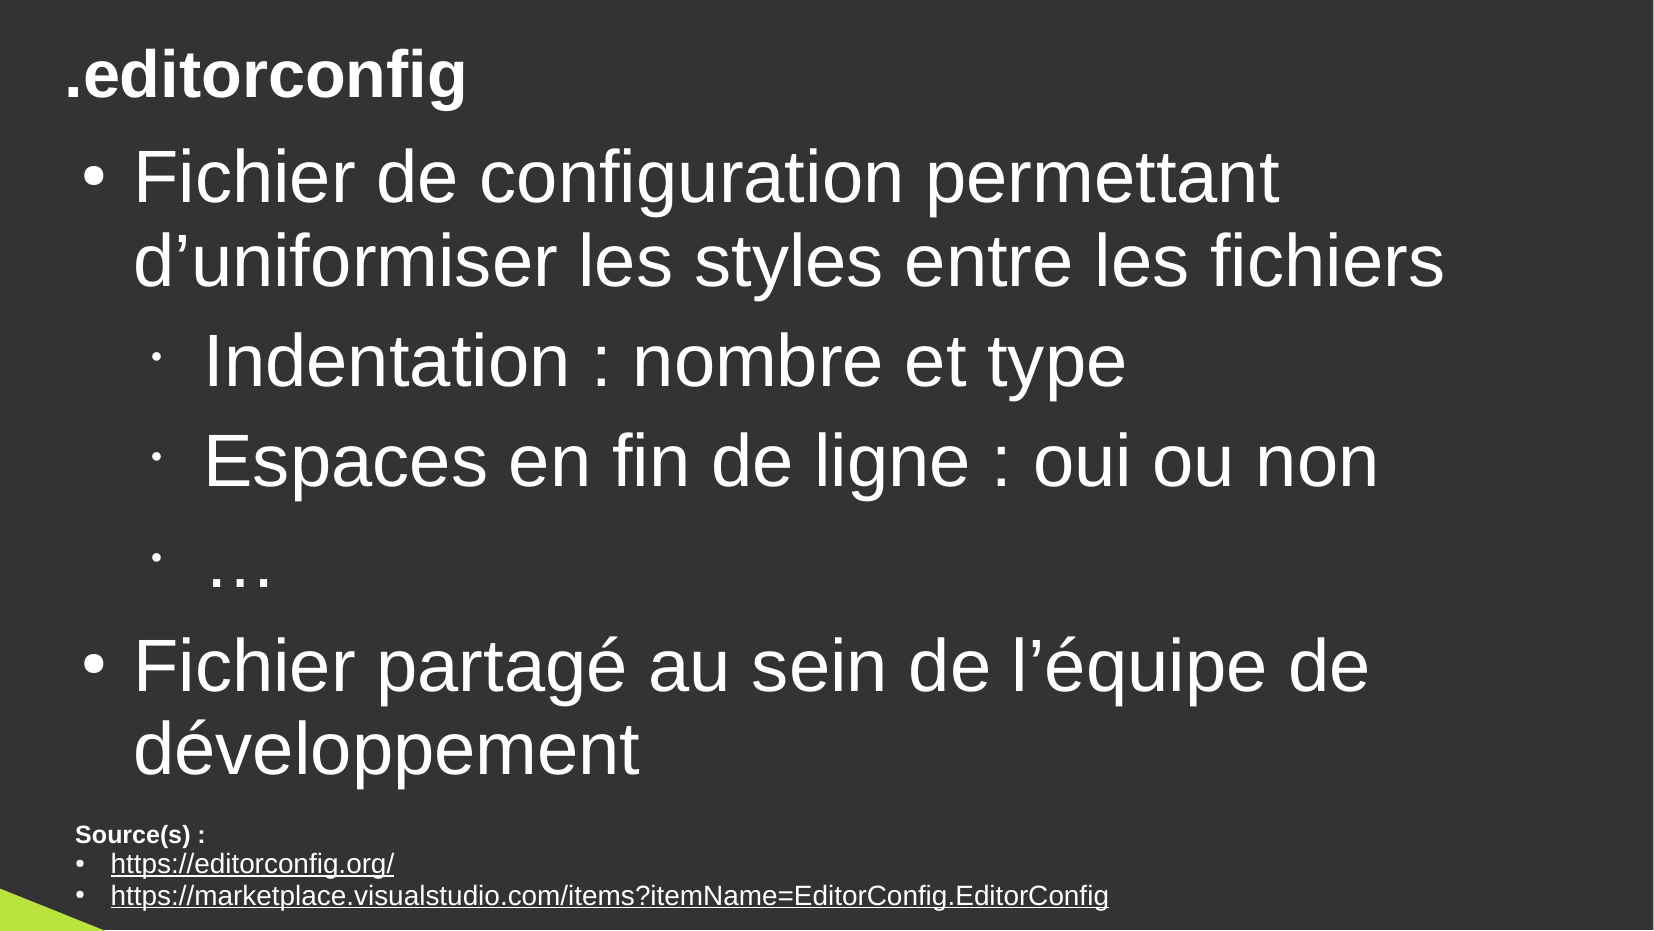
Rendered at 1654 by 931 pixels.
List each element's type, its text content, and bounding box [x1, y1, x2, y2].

list Fichier de configuration permettant d’uniformiser les styles entre les fichiers Indentation : nombre et type Espaces en fin de ligne : oui ou non … Fichier partagé au sein de l’équipe de développement [63, 135, 1542, 792]
title .editorconfig [64, 37, 1105, 119]
text_box Source(s) : https://editorconfig.org/ https://marketplace.visualstudio.com/items?itemName=EditorConfig.EditorConfig [60, 809, 1546, 919]
text_box [0, 888, 106, 931]
